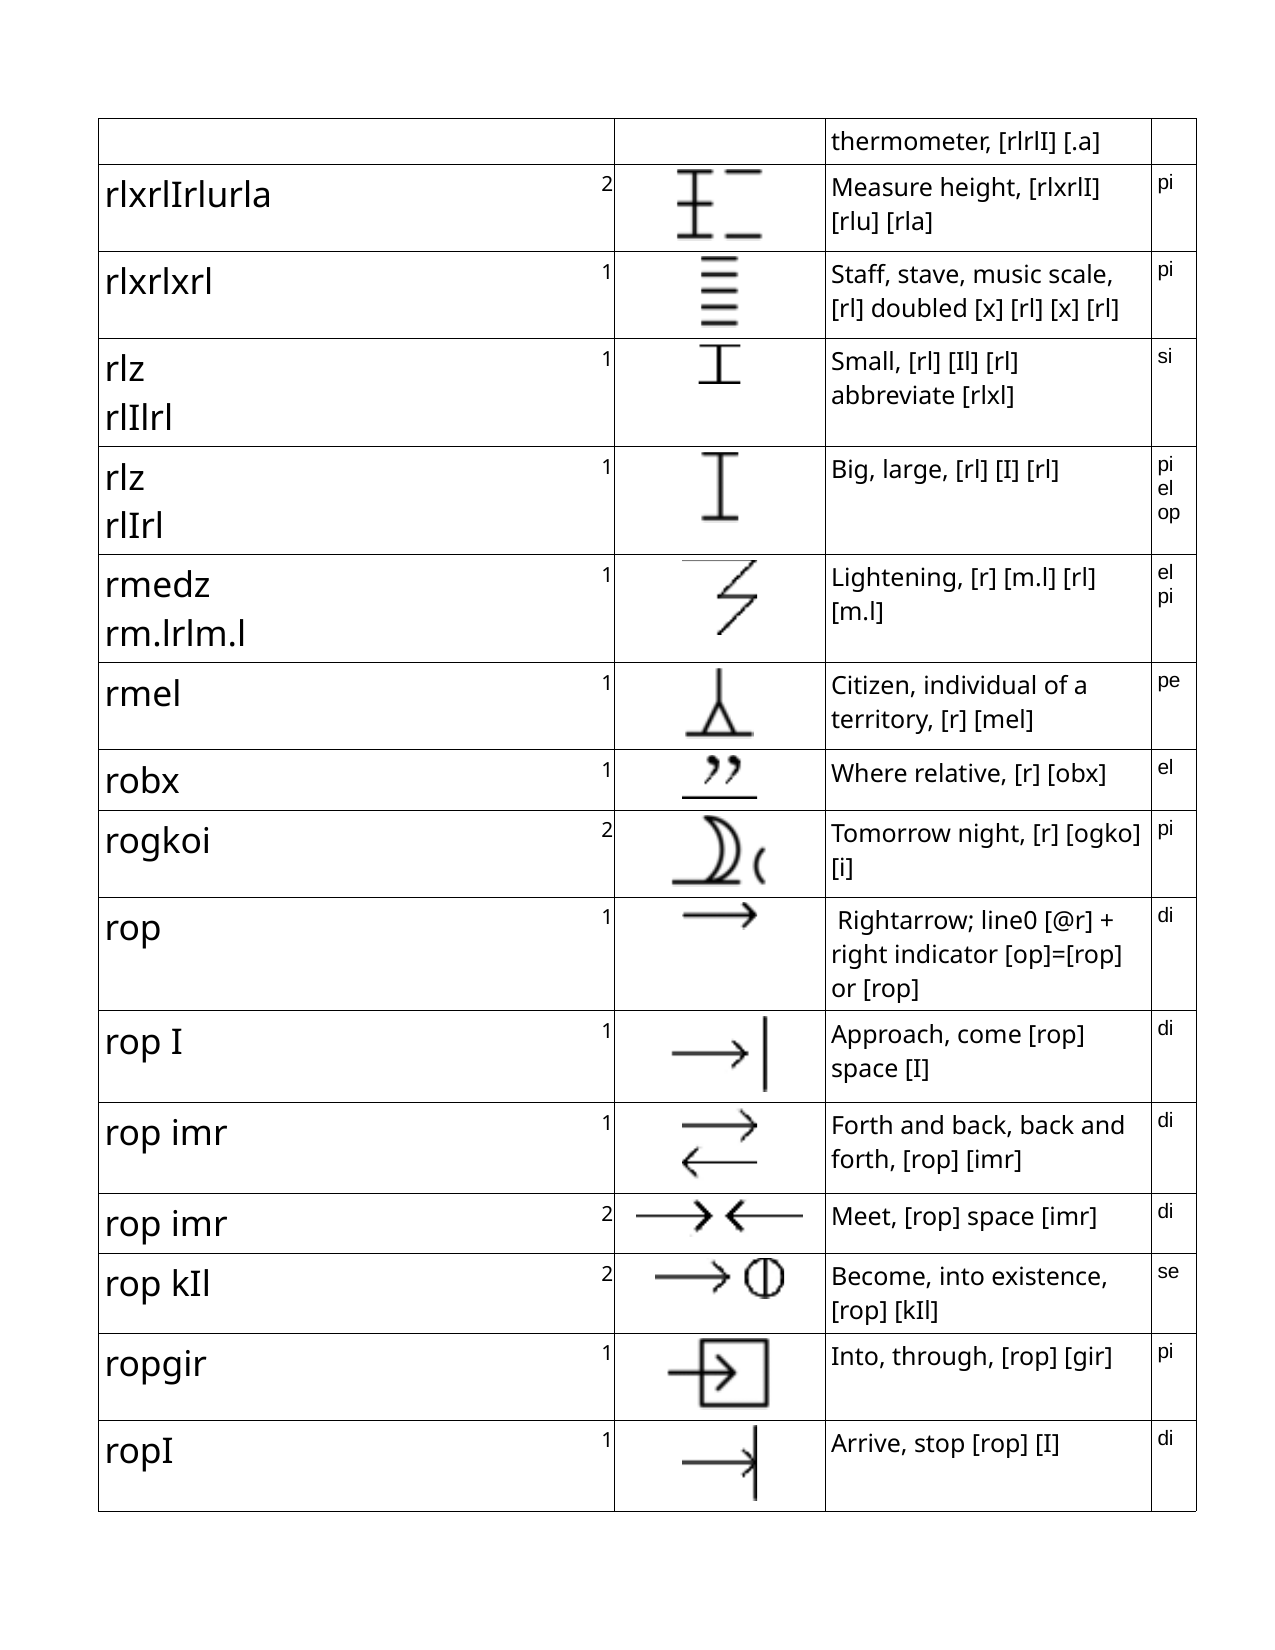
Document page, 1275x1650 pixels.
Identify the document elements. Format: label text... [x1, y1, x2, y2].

table_cell [615, 811, 825, 897]
table_cell [615, 339, 825, 446]
table_cell [615, 252, 825, 338]
table_cell rmel [99, 663, 595, 749]
table_cell 1 [595, 898, 614, 1010]
table_cell 2 [595, 1254, 614, 1333]
table_cell 1 [595, 447, 614, 554]
table_cell [615, 898, 825, 1010]
table_cell rop [99, 898, 595, 1010]
table_cell ropI [99, 1421, 595, 1511]
table_cell di [1152, 898, 1196, 1010]
table_cell el [1152, 750, 1196, 809]
table_cell Staff, stave, music scale, [rl] doubled [x] [rl] [x] [rl] [826, 252, 1151, 338]
table_cell Lightening, [r] [m.l] [rl] [m.l] [826, 555, 1151, 662]
table_cell rlxrlIrlurla [99, 165, 595, 251]
table_cell [615, 447, 825, 554]
table_cell pi el op [1152, 447, 1196, 554]
table_cell Where relative, [r] [obx] [826, 750, 1151, 809]
table_cell [595, 119, 614, 164]
picture [700, 256, 739, 328]
picture [685, 668, 754, 739]
table_cell rmedz rm.lrlm.l [99, 555, 595, 662]
picture [682, 902, 758, 930]
table_cell [615, 750, 825, 809]
table_cell 1 [595, 1103, 614, 1193]
table_cell Big, large, [rl] [I] [rl] [826, 447, 1151, 554]
picture [682, 1425, 758, 1501]
table_cell [615, 1194, 825, 1253]
table_cell el pi [1152, 555, 1196, 662]
table_cell 1 [595, 1421, 614, 1511]
table_cell [99, 119, 595, 164]
table_cell 1 [595, 339, 614, 446]
table_cell Forth and back, back and forth, [rop] [imr] [826, 1103, 1151, 1193]
table_cell Tomorrow night, [r] [ogko] [i] [826, 811, 1151, 897]
table_cell 1 [595, 252, 614, 338]
table_cell rop imr [99, 1194, 595, 1253]
table_cell [615, 1011, 825, 1102]
picture [682, 755, 758, 799]
picture [655, 1258, 785, 1299]
table_cell se [1152, 1254, 1196, 1333]
table_cell 1 [595, 1334, 614, 1420]
table_cell [615, 1103, 825, 1193]
table_cell Measure height, [rlxrlI] [rlu] [rla] [826, 165, 1151, 251]
table_cell si [1152, 339, 1196, 446]
table_cell rop kIl [99, 1254, 595, 1333]
table_cell ropgir [99, 1334, 595, 1420]
table_cell 2 [595, 165, 614, 251]
table_cell 2 [595, 811, 614, 897]
table_cell [615, 555, 825, 662]
table_cell di [1152, 1103, 1196, 1193]
picture [636, 1198, 803, 1237]
table_cell rlz rlIlrl [99, 339, 595, 446]
table_cell [615, 663, 825, 749]
table_cell Rightarrow; line0 [@r] + right indicator [op]=[rop] or [rop] [826, 898, 1151, 1010]
table_cell 1 [595, 663, 614, 749]
table_cell rop I [99, 1011, 595, 1102]
picture [671, 815, 768, 887]
table_cell Become, into existence, [rop] [kIl] [826, 1254, 1151, 1333]
picture [671, 1016, 768, 1092]
table_cell Into, through, [rop] [gir] [826, 1334, 1151, 1420]
table_cell robx [99, 750, 595, 809]
picture [682, 1107, 758, 1183]
table_cell pi [1152, 165, 1196, 251]
table_cell 1 [595, 750, 614, 809]
table_cell rogkoi [99, 811, 595, 897]
table_cell 1 [595, 1011, 614, 1102]
table_cell di [1152, 1194, 1196, 1253]
table_cell Small, [rl] [Il] [rl] abbreviate [rlxl] [826, 339, 1151, 446]
table_cell pi [1152, 811, 1196, 897]
table_cell rlz rlIrl [99, 447, 595, 554]
table_cell [615, 165, 825, 251]
table_cell pi [1152, 1334, 1196, 1420]
table_cell Meet, [rop] space [imr] [826, 1194, 1151, 1253]
table_cell di [1152, 1011, 1196, 1102]
table_cell 2 [595, 1194, 614, 1253]
picture [700, 452, 739, 523]
picture [682, 560, 758, 635]
table_cell di [1152, 1421, 1196, 1511]
picture [698, 343, 741, 384]
table_cell [615, 1421, 825, 1511]
table_cell [615, 1254, 825, 1333]
table_cell pi [1152, 252, 1196, 338]
picture [667, 1338, 772, 1410]
picture [676, 169, 763, 241]
table_cell Arrive, stop [rop] [I] [826, 1421, 1151, 1511]
table_cell [1152, 119, 1196, 164]
table_cell Citizen, individual of a territory, [r] [mel] [826, 663, 1151, 749]
table_cell Approach, come [rop] space [I] [826, 1011, 1151, 1102]
table_cell [615, 1334, 825, 1420]
table_cell thermometer, [rlrlI] [.a] [826, 119, 1151, 164]
table_cell rlxrlxrl [99, 252, 595, 338]
table_cell rop imr [99, 1103, 595, 1193]
table_cell pe [1152, 663, 1196, 749]
table_cell 1 [595, 555, 614, 662]
table_cell [615, 119, 825, 164]
